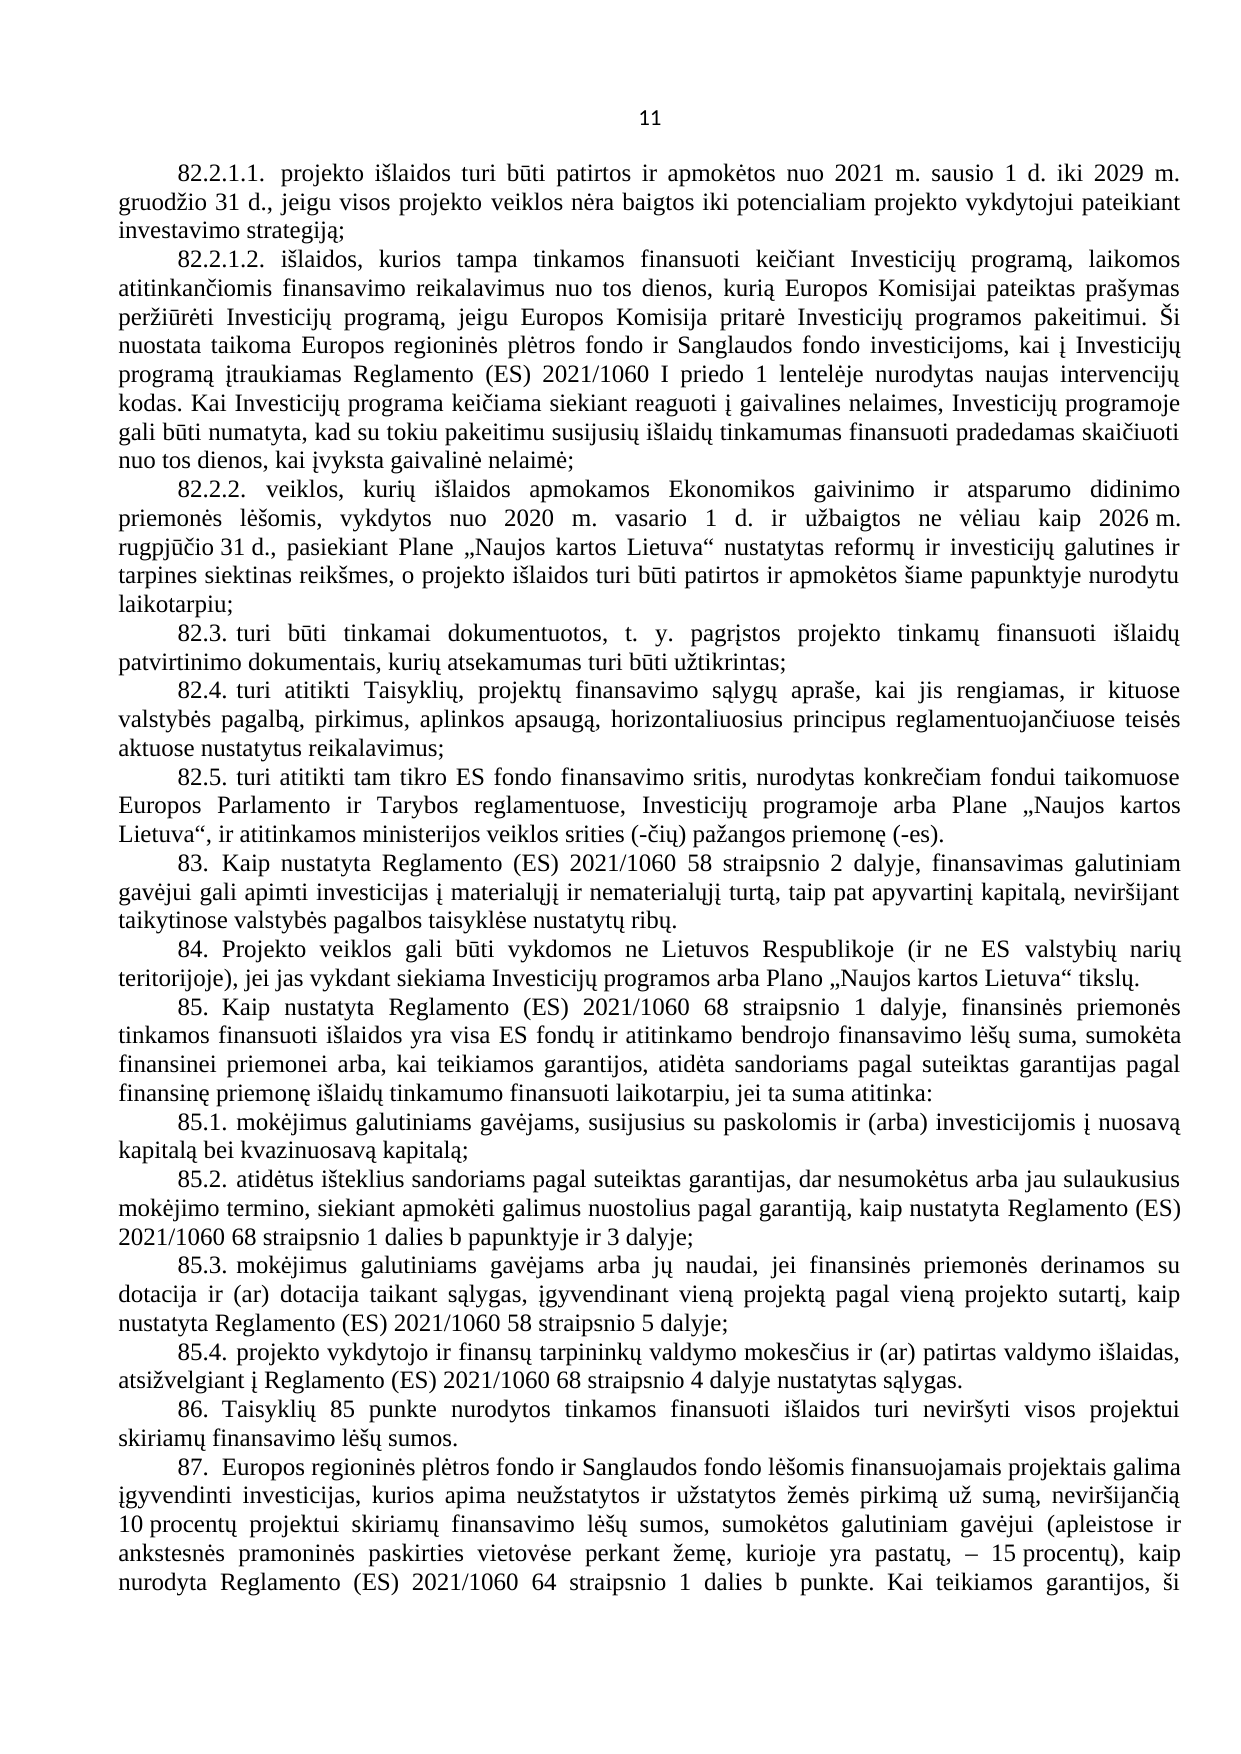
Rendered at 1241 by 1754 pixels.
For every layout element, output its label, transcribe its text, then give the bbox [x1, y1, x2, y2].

text 82.2.1.2. išlaidos, kurios tampa tinkamos finansuoti keičiant Investicijų programą, laikomos atitinkančiomis finansavimo reikalavimus nuo tos dienos, kurią Europos Komisijai pateiktas prašymas peržiūrėti Investicijų programą, jeigu Europos Komisija pritarė Investicijų programos pakeitimui. Ši nuostata taikoma Europos regioninės plėtros fondo ir Sanglaudos fondo investicijoms, kai į Investicijų programą įtraukiamas Reglamento (ES) 2021/1060 I priedo 1 lentelėje nurodytas naujas intervencijų kodas. Kai Investicijų programa keičiama siekiant reaguoti į gaivalines nelaimes, Investicijų programoje gali būti numatyta, kad su tokiu pakeitimu susijusių išlaidų tinkamumas finansuoti pradedamas skaičiuoti nuo tos dienos, kai įvyksta gaivalinė nelaimė; [118, 244, 1181, 474]
text 87. Europos regioninės plėtros fondo ir Sanglaudos fondo lėšomis finansuojamais projektais galima įgyvendinti investicijas, kurios apima neužstatytos ir užstatytos žemės pirkimą už sumą, neviršijančią 10 procentų projektui skiriamų finansavimo lėšų sumos, sumokėtos galutiniam gavėjui (apleistose ir ankstesnės pramoninės paskirties vietovėse perkant žemę, kurioje yra pastatų, – 15 procentų), kaip nurodyta Reglamento (ES) 2021/1060 64 straipsnio 1 dalies b punkte. Kai teikiamos garantijos, ši [118, 1452, 1181, 1595]
text 85.4. projekto vykdytojo ir finansų tarpininkų valdymo mokesčius ir (ar) patirtas valdymo išlaidas, atsižvelgiant į Reglamento (ES) 2021/1060 68 straipsnio 4 dalyje nustatytas sąlygas. [118, 1337, 1181, 1394]
text 85.2. atidėtus išteklius sandoriams pagal suteiktas garantijas, dar nesumokėtus arba jau sulaukusius mokėjimo termino, siekiant apmokėti galimus nuostolius pagal garantiją, kaip nustatyta Reglamento (ES) 2021/1060 68 straipsnio 1 dalies b papunktyje ir 3 dalyje; [118, 1164, 1181, 1250]
text 82.2.1.1. projekto išlaidos turi būti patirtos ir apmokėtos nuo 2021 m. sausio 1 d. iki 2029 m. gruodžio 31 d., jeigu visos projekto veiklos nėra baigtos iki potencialiam projekto vykdytojui pateikiant investavimo strategiją; [118, 158, 1181, 244]
text 82.5. turi atitikti tam tikro ES fondo finansavimo sritis, nurodytas konkrečiam fondui taikomuose Europos Parlamento ir Tarybos reglamentuose, Investicijų programoje arba Plane „Naujos kartos Lietuva“, ir atitinkamos ministerijos veiklos srities (-čių) pažangos priemonę (-es). [118, 762, 1181, 848]
text 83. Kaip nustatyta Reglamento (ES) 2021/1060 58 straipsnio 2 dalyje, finansavimas galutiniam gavėjui gali apimti investicijas į materialųjį ir nematerialųjį turtą, taip pat apyvartinį kapitalą, neviršijant taikytinose valstybės pagalbos taisyklėse nustatytų ribų. [118, 848, 1181, 934]
text 85.3. mokėjimus galutiniams gavėjams arba jų naudai, jei finansinės priemonės derinamos su dotacija ir (ar) dotacija taikant sąlygas, įgyvendinant vieną projektą pagal vieną projekto sutartį, kaip nustatyta Reglamento (ES) 2021/1060 58 straipsnio 5 dalyje; [118, 1250, 1181, 1337]
text 85. Kaip nustatyta Reglamento (ES) 2021/1060 68 straipsnio 1 dalyje, finansinės priemonės tinkamos finansuoti išlaidos yra visa ES fondų ir atitinkamo bendrojo finansavimo lėšų suma, sumokėta finansinei priemonei arba, kai teikiamos garantijos, atidėta sandoriams pagal suteiktas garantijas pagal finansinę priemonę išlaidų tinkamumo finansuoti laikotarpiu, jei ta suma atitinka: [118, 992, 1181, 1107]
text 85.1. mokėjimus galutiniams gavėjams, susijusius su paskolomis ir (arba) investicijomis į nuosavą kapitalą bei kvazinuosavą kapitalą; [118, 1107, 1181, 1164]
text 82.4. turi atitikti Taisyklių, projektų finansavimo sąlygų apraše, kai jis rengiamas, ir kituose valstybės pagalbą, pirkimus, aplinkos apsaugą, horizontaliuosius principus reglamentuojančiuose teisės aktuose nustatytus reikalavimus; [118, 675, 1181, 762]
text 86. Taisyklių 85 punkte nurodytos tinkamos finansuoti išlaidos turi neviršyti visos projektui skiriamų finansavimo lėšų sumos. [118, 1394, 1181, 1452]
text 82.3. turi būti tinkamai dokumentuotos, t. y. pagrįstos projekto tinkamų finansuoti išlaidų patvirtinimo dokumentais, kurių atsekamumas turi būti užtikrintas; [118, 618, 1181, 675]
text 84. Projekto veiklos gali būti vykdomos ne Lietuvos Respublikoje (ir ne ES valstybių narių teritorijoje), jei jas vykdant siekiama Investicijų programos arba Plano „Naujos kartos Lietuva“ tikslų. [118, 934, 1181, 992]
text 82.2.2. veiklos, kurių išlaidos apmokamos Ekonomikos gaivinimo ir atsparumo didinimo priemonės lėšomis, vykdytos nuo 2020 m. vasario 1 d. ir užbaigtos ne vėliau kaip 2026 m. rugpjūčio 31 d., pasiekiant Plane „Naujos kartos Lietuva“ nustatytas reformų ir investicijų galutines ir tarpines siektinas reikšmes, o projekto išlaidos turi būti patirtos ir apmokėtos šiame papunktyje nurodytu laikotarpiu; [118, 474, 1181, 618]
